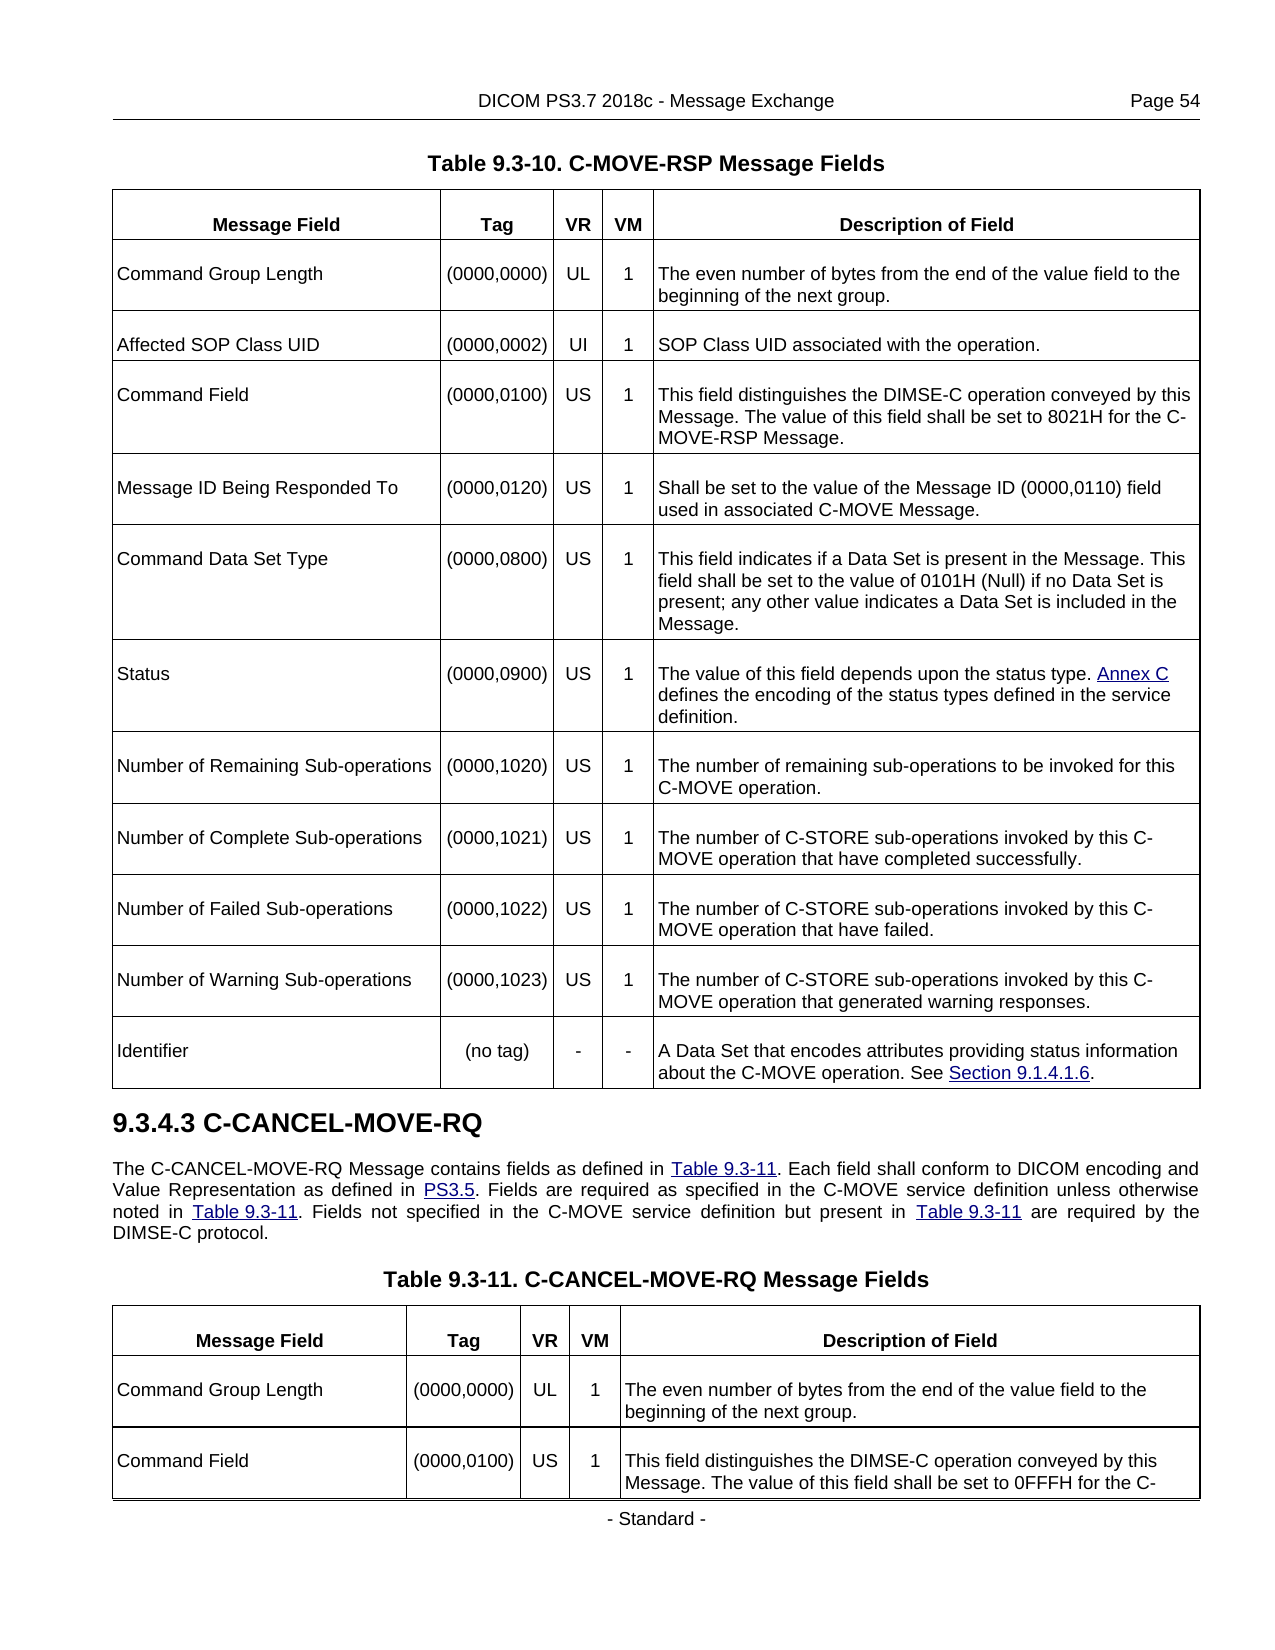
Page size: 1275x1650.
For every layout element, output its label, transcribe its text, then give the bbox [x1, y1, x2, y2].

table_cell - [603, 1017, 653, 1087]
table_cell (no tag) [441, 1017, 553, 1087]
table_cell SOP Class UID associated with the operation. [654, 311, 1199, 360]
table_cell The number of C-STORE sub-operations invoked by this C-MOVE operation that have completed successfully. [654, 804, 1199, 874]
table_cell Number of Warning Sub-operations [113, 946, 440, 1016]
table_cell US [554, 946, 602, 1016]
table_header Description of Field [621, 1306, 1199, 1355]
table_header VR [554, 190, 602, 239]
table_header VR [521, 1306, 569, 1355]
table_cell (0000,0100) [441, 361, 553, 453]
table_cell 1 [570, 1356, 620, 1426]
table_cell (0000,0002) [441, 311, 553, 360]
table_cell Identifier [113, 1017, 440, 1087]
table_cell 1 [603, 454, 653, 524]
table_cell US [554, 732, 602, 802]
table_cell 1 [603, 732, 653, 802]
table_cell 1 [603, 640, 653, 731]
table_cell - [554, 1017, 602, 1087]
table_header Message Field [113, 1306, 406, 1355]
table_cell (0000,1023) [441, 946, 553, 1016]
table_header VM [570, 1306, 620, 1355]
table_cell 1 [603, 311, 653, 360]
table_cell The even number of bytes from the end of the value field to the beginning of the next group. [654, 240, 1199, 310]
table_cell Number of Failed Sub-operations [113, 875, 440, 945]
table_cell (0000,0900) [441, 640, 553, 731]
table_cell Number of Complete Sub-operations [113, 804, 440, 874]
table_header Description of Field [654, 190, 1199, 239]
table_cell (0000,1021) [441, 804, 553, 874]
table_cell Command Field [113, 361, 440, 453]
table_header VM [603, 190, 653, 239]
table_cell The number of C-STORE sub-operations invoked by this C-MOVE operation that have failed. [654, 875, 1199, 945]
table_cell The number of remaining sub-operations to be invoked for this C-MOVE operation. [654, 732, 1199, 802]
table_cell 1 [603, 946, 653, 1016]
table_cell 1 [603, 240, 653, 310]
table_cell This field distinguishes the DIMSE-C operation conveyed by this Message. The value of this field shall be set to 8021H for the C-MOVE-RSP Message. [654, 361, 1199, 453]
table_cell (0000,1020) [441, 732, 553, 802]
table_cell A Data Set that encodes attributes providing status information about the C-MOVE operation. See Section 9.1.4.1.6. [654, 1017, 1199, 1087]
table_header Tag [407, 1306, 520, 1355]
table_cell (0000,0120) [441, 454, 553, 524]
table_cell US [554, 525, 602, 638]
table_cell 1 [603, 804, 653, 874]
table_cell Command Field [113, 1428, 406, 1498]
table_cell Shall be set to the value of the Message ID (0000,0110) field used in associated C-MOVE Message. [654, 454, 1199, 524]
table_cell This field distinguishes the DIMSE-C operation conveyed by this Message. The value of this field shall be set to 0FFFH for the C- [621, 1428, 1199, 1498]
table_cell Message ID Being Responded To [113, 454, 440, 524]
table_cell UL [521, 1356, 569, 1426]
table_cell UL [554, 240, 602, 310]
table_cell Command Group Length [113, 240, 440, 310]
table_cell US [554, 875, 602, 945]
table_cell 1 [603, 875, 653, 945]
text The C-CANCEL-MOVE-RQ Message contains fields as defined in Table 9.3-11. Each field shall conform to DICOM encoding and Value Representation as defined in PS3.5. Fields are required as specified in the C-MOVE service definition unless otherwise noted in Table 9.3-11. Fields not specified in the C-MOVE service definition but present in Table 9.3-11 are required by the DIMSE-C protocol. [112, 1157, 1200, 1243]
table_cell 1 [603, 361, 653, 453]
table_cell (0000,0100) [407, 1428, 520, 1498]
table_header Message Field [113, 190, 440, 239]
text Table 9.3-11. C-CANCEL-MOVE-RQ Message Fields [112, 1266, 1200, 1292]
table_cell (0000,1022) [441, 875, 553, 945]
table_cell UI [554, 311, 602, 360]
table_cell 1 [603, 525, 653, 638]
text 9.3.4.3 C-CANCEL-MOVE-RQ [112, 1107, 1200, 1138]
table_cell (0000,0000) [407, 1356, 520, 1426]
table_cell US [554, 454, 602, 524]
table_cell US [521, 1428, 569, 1498]
table_cell Affected SOP Class UID [113, 311, 440, 360]
table_cell The number of C-STORE sub-operations invoked by this C-MOVE operation that generated warning responses. [654, 946, 1199, 1016]
table_header Tag [441, 190, 553, 239]
table_cell Number of Remaining Sub-operations [113, 732, 440, 802]
table_cell US [554, 640, 602, 731]
table_cell The value of this field depends upon the status type. Annex C defines the encoding of the status types defined in the service definition. [654, 640, 1199, 731]
table_cell The even number of bytes from the end of the value field to the beginning of the next group. [621, 1356, 1199, 1426]
table_cell Command Group Length [113, 1356, 406, 1426]
table_cell (0000,0000) [441, 240, 553, 310]
table_cell Status [113, 640, 440, 731]
table_cell (0000,0800) [441, 525, 553, 638]
table_cell 1 [570, 1428, 620, 1498]
text Table 9.3-10. C-MOVE-RSP Message Fields [112, 150, 1200, 176]
table_cell US [554, 804, 602, 874]
table_cell US [554, 361, 602, 453]
table_cell This field indicates if a Data Set is present in the Message. This field shall be set to the value of 0101H (Null) if no Data Set is present; any other value indicates a Data Set is included in the Message. [654, 525, 1199, 638]
table_cell Command Data Set Type [113, 525, 440, 638]
